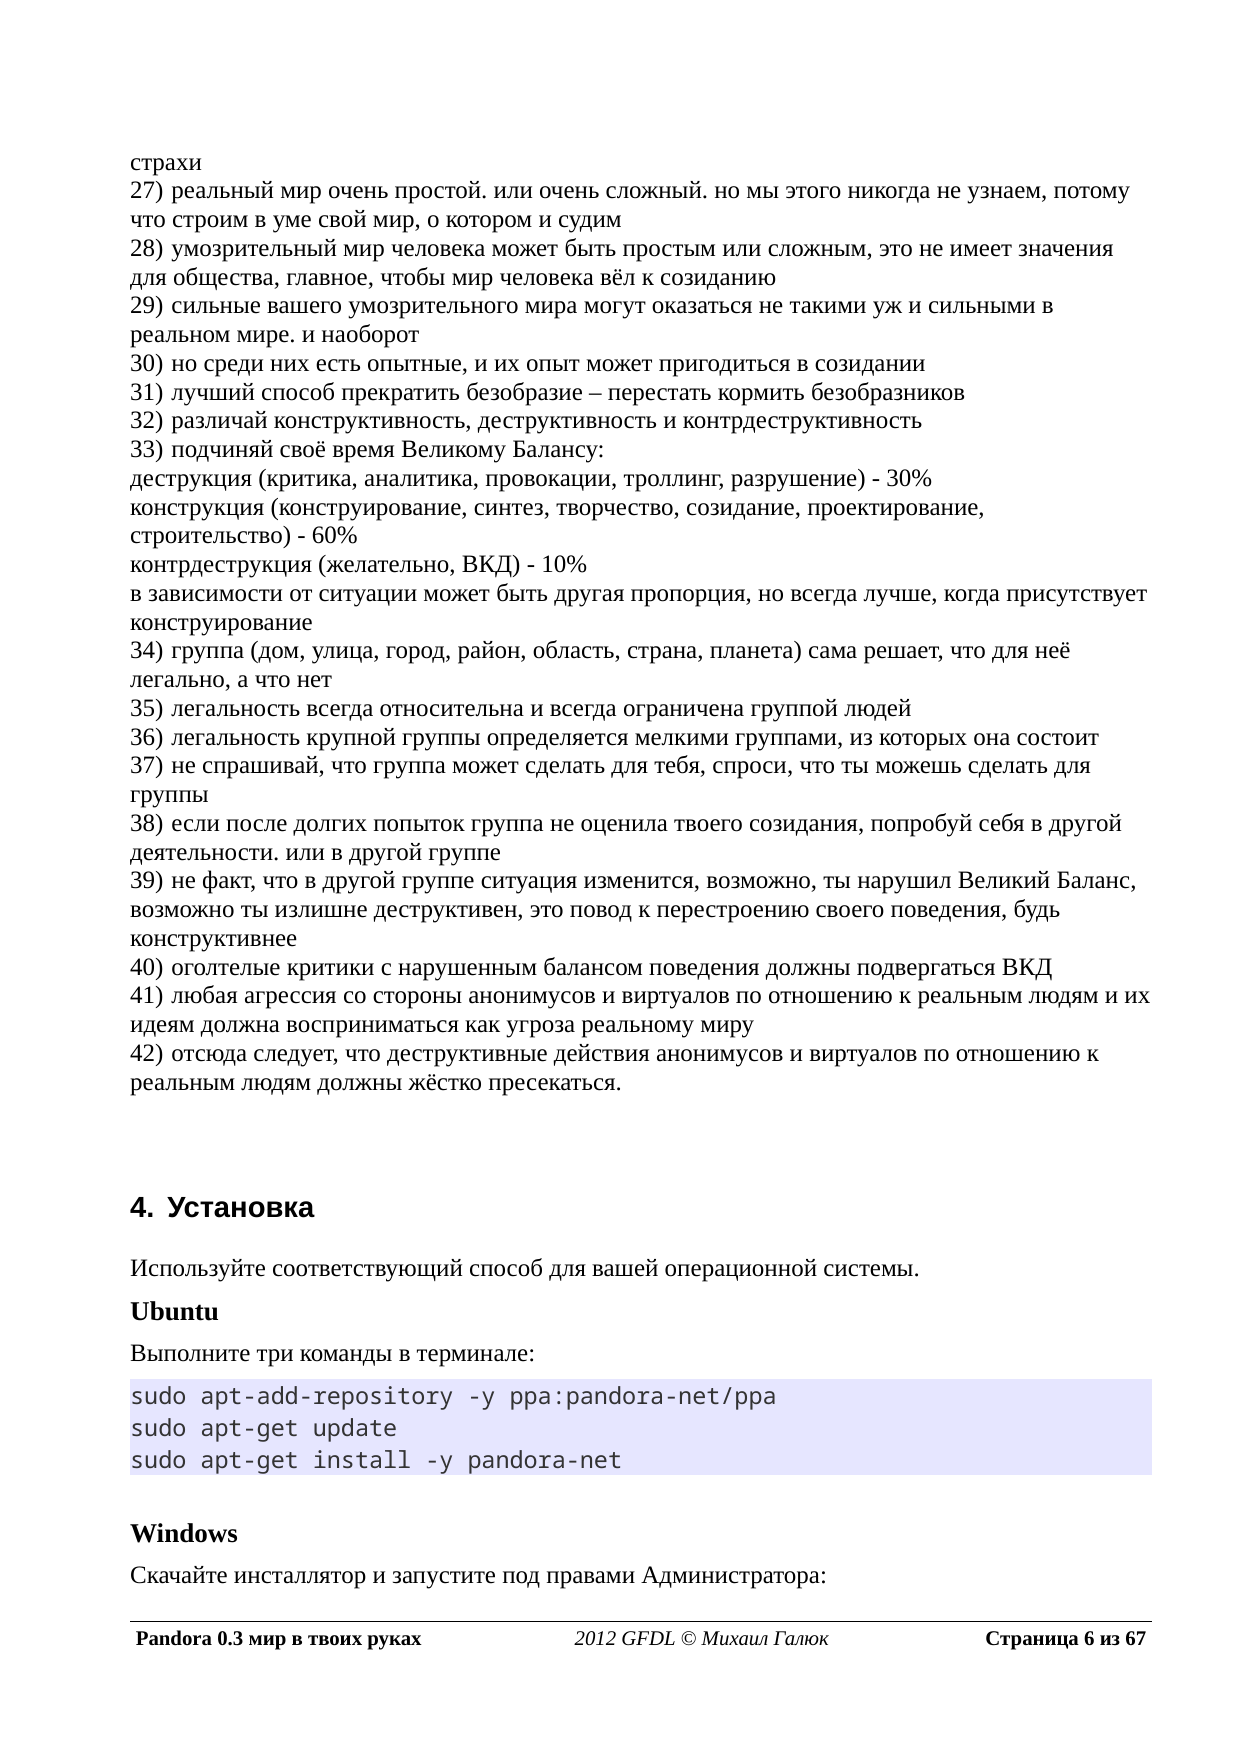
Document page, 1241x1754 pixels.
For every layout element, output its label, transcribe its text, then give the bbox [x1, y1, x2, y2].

list страхи [130, 147, 1152, 176]
list но среди них есть опытные, и их опыт может пригодиться в созидании [130, 348, 1152, 377]
text Скачайте инсталлятор и запустите под правами Администратора: [130, 1560, 1152, 1589]
text sudo apt-get install -y pandora-net [130, 1443, 1152, 1475]
list реальный мир очень простой. или очень сложный. но мы этого никогда не узнаем, потому что строим в уме свой мир, о котором и судим [130, 176, 1152, 233]
list умозрительный мир человека может быть простым или сложным, это не имеет значения для общества, главное, чтобы мир человека вёл к созиданию [130, 233, 1152, 291]
list не спрашивай, что группа может сделать для тебя, спроси, что ты можешь сделать для группы [130, 751, 1152, 808]
text Ubuntu [130, 1294, 1152, 1326]
text контрдеструкция (желательно, ВКД) - 10% [130, 549, 1152, 578]
list легальность всегда относительна и всегда ограничена группой людей [130, 693, 1152, 722]
list легальность крупной группы определяется мелкими группами, из которых она состоит [130, 722, 1152, 751]
list различай конструктивность, деструктивность и контрдеструктивность [130, 406, 1152, 434]
list любая агрессия со стороны анонимусов и виртуалов по отношению к реальным людям и их идеям должна восприниматься как угроза реальному миру [130, 981, 1152, 1038]
text Windows [130, 1517, 1152, 1548]
list отсюда следует, что деструктивные действия анонимусов и виртуалов по отношению к реальным людям должны жёстко пресекаться. [130, 1038, 1152, 1096]
subtitle Установка [130, 1190, 1152, 1223]
text sudo apt-add-repository -y ppa:pandora-net/ppa [130, 1379, 1152, 1411]
list если после долгих попыток группа не оценила твоего созидания, попробуй себя в другой деятельности. или в другой группе [130, 808, 1152, 866]
list не факт, что в другой группе ситуация изменится, возможно, ты нарушил Великий Баланс, возможно ты излишне деструктивен, это повод к перестроению своего поведения, будь конструктивнее [130, 866, 1152, 952]
list оголтелые критики с нарушенным балансом поведения должны подвергаться ВКД [130, 952, 1152, 981]
list подчиняй своё время Великому Балансу: [130, 434, 1152, 463]
list сильные вашего умозрительного мира могут оказаться не такими уж и сильными в реальном мире. и наоборот [130, 291, 1152, 348]
text Выполните три команды в терминале: [130, 1338, 1152, 1367]
text sudo apt-get update [130, 1411, 1152, 1443]
text в зависимости от ситуации может быть другая пропорция, но всегда лучше, когда присутствует конструирование [130, 578, 1152, 636]
list лучший способ прекратить безобразие – перестать кормить безобразников [130, 377, 1152, 406]
list группа (дом, улица, город, район, область, страна, планета) сама решает, что для неё легально, а что нет [130, 636, 1152, 693]
text конструкция (конструирование, синтез, творчество, созидание, проектирование, строительство) - 60% [130, 492, 1152, 549]
text Используйте соответствующий способ для вашей операционной системы. [130, 1253, 1152, 1282]
text деструкция (критика, аналитика, провокации, троллинг, разрушение) - 30% [130, 463, 1152, 492]
